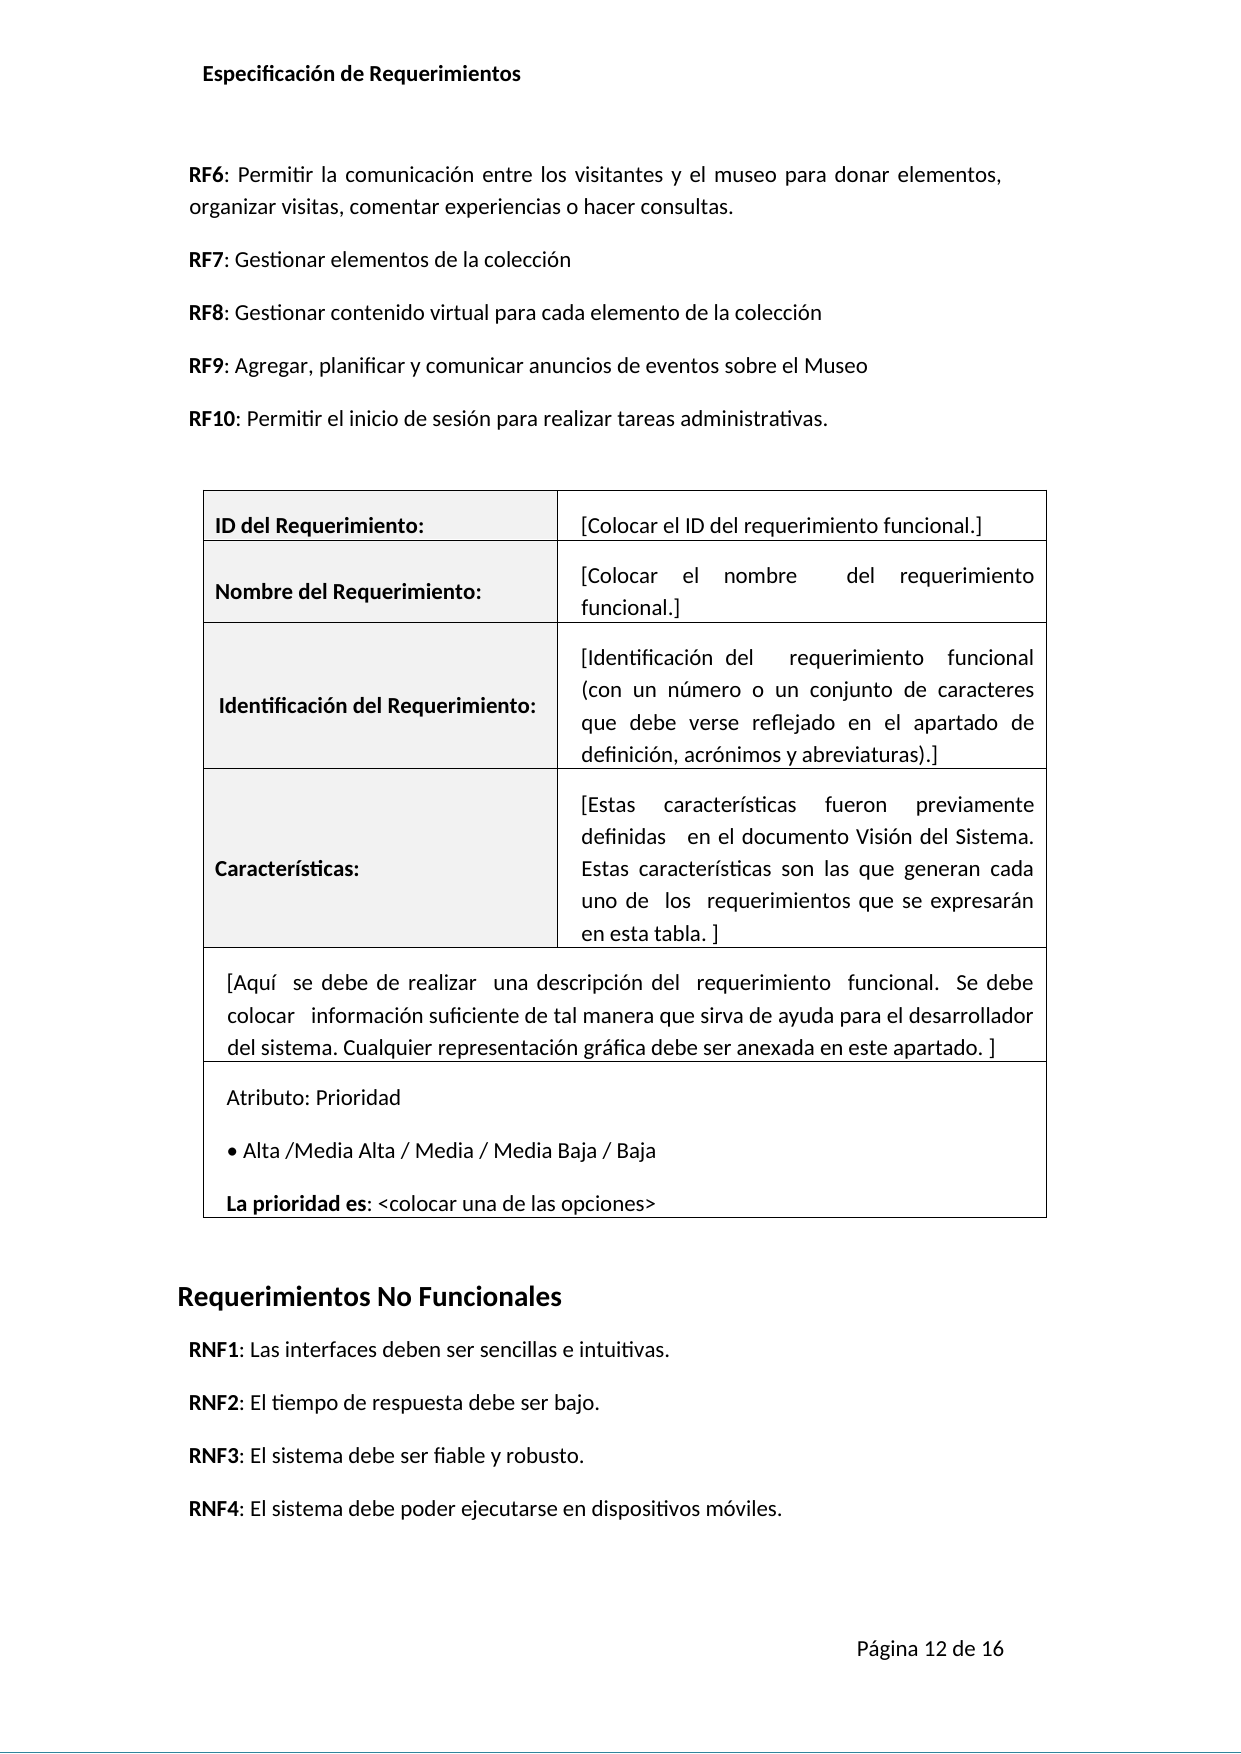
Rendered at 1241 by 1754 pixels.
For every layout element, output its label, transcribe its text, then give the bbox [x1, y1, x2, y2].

table_cell Características: [204, 769, 557, 947]
table_cell Nombre del Requerimiento: [204, 541, 557, 622]
text RNF2: El tiempo de respuesta debe ser bajo. [188, 1388, 1004, 1416]
text Requerimientos No Funcionales [177, 1278, 1004, 1314]
text RNF3: El sistema debe ser fiable y robusto. [188, 1441, 1004, 1469]
text RF7: Gestionar elementos de la colección [188, 245, 1004, 273]
table_cell [Colocar el nombre del requerimiento funcional.] [558, 541, 1046, 622]
table_header [Colocar el ID del requerimiento funcional.] [558, 491, 1046, 539]
table_cell [Estas características fueron previamente definidas en el documento Visión del Sistema. Estas características son las que generan cada uno de los requerimientos que se expresarán en esta tabla. ] [558, 769, 1046, 947]
table_cell [Aquí se debe de realizar una descripción del requerimiento funcional. Se debe colocar información suficiente de tal manera que sirva de ayuda para el desarrollador del sistema. Cualquier representación gráfica debe ser anexada en este apartado. ] [204, 948, 1046, 1061]
text RNF1: Las interfaces deben ser sencillas e intuitivas. [188, 1335, 1004, 1363]
table_cell [Identificación del requerimiento funcional (con un número o un conjunto de caracteres que debe verse reflejado en el apartado de definición, acrónimos y abreviaturas).] [558, 623, 1046, 768]
text RNF4: El sistema debe poder ejecutarse en dispositivos móviles. [188, 1494, 1004, 1522]
text RF6: Permitir la comunicación entre los visitantes y el museo para donar elementos, organizar visitas, comentar experiencias o hacer consultas. [188, 160, 1004, 220]
text RF8: Gestionar contenido virtual para cada elemento de la colección [188, 298, 1004, 326]
text RF10: Permitir el inicio de sesión para realizar tareas administrativas. [188, 404, 1004, 432]
table_cell Atributo: Prioridad • Alta /Media Alta / Media / Media Baja / Baja La prioridad es: <colocar una de las opciones> [204, 1062, 1046, 1217]
table_cell Identificación del Requerimiento: [204, 623, 557, 768]
text RF9: Agregar, planificar y comunicar anuncios de eventos sobre el Museo [188, 351, 1004, 379]
table_header ID del Requerimiento: [204, 491, 557, 539]
